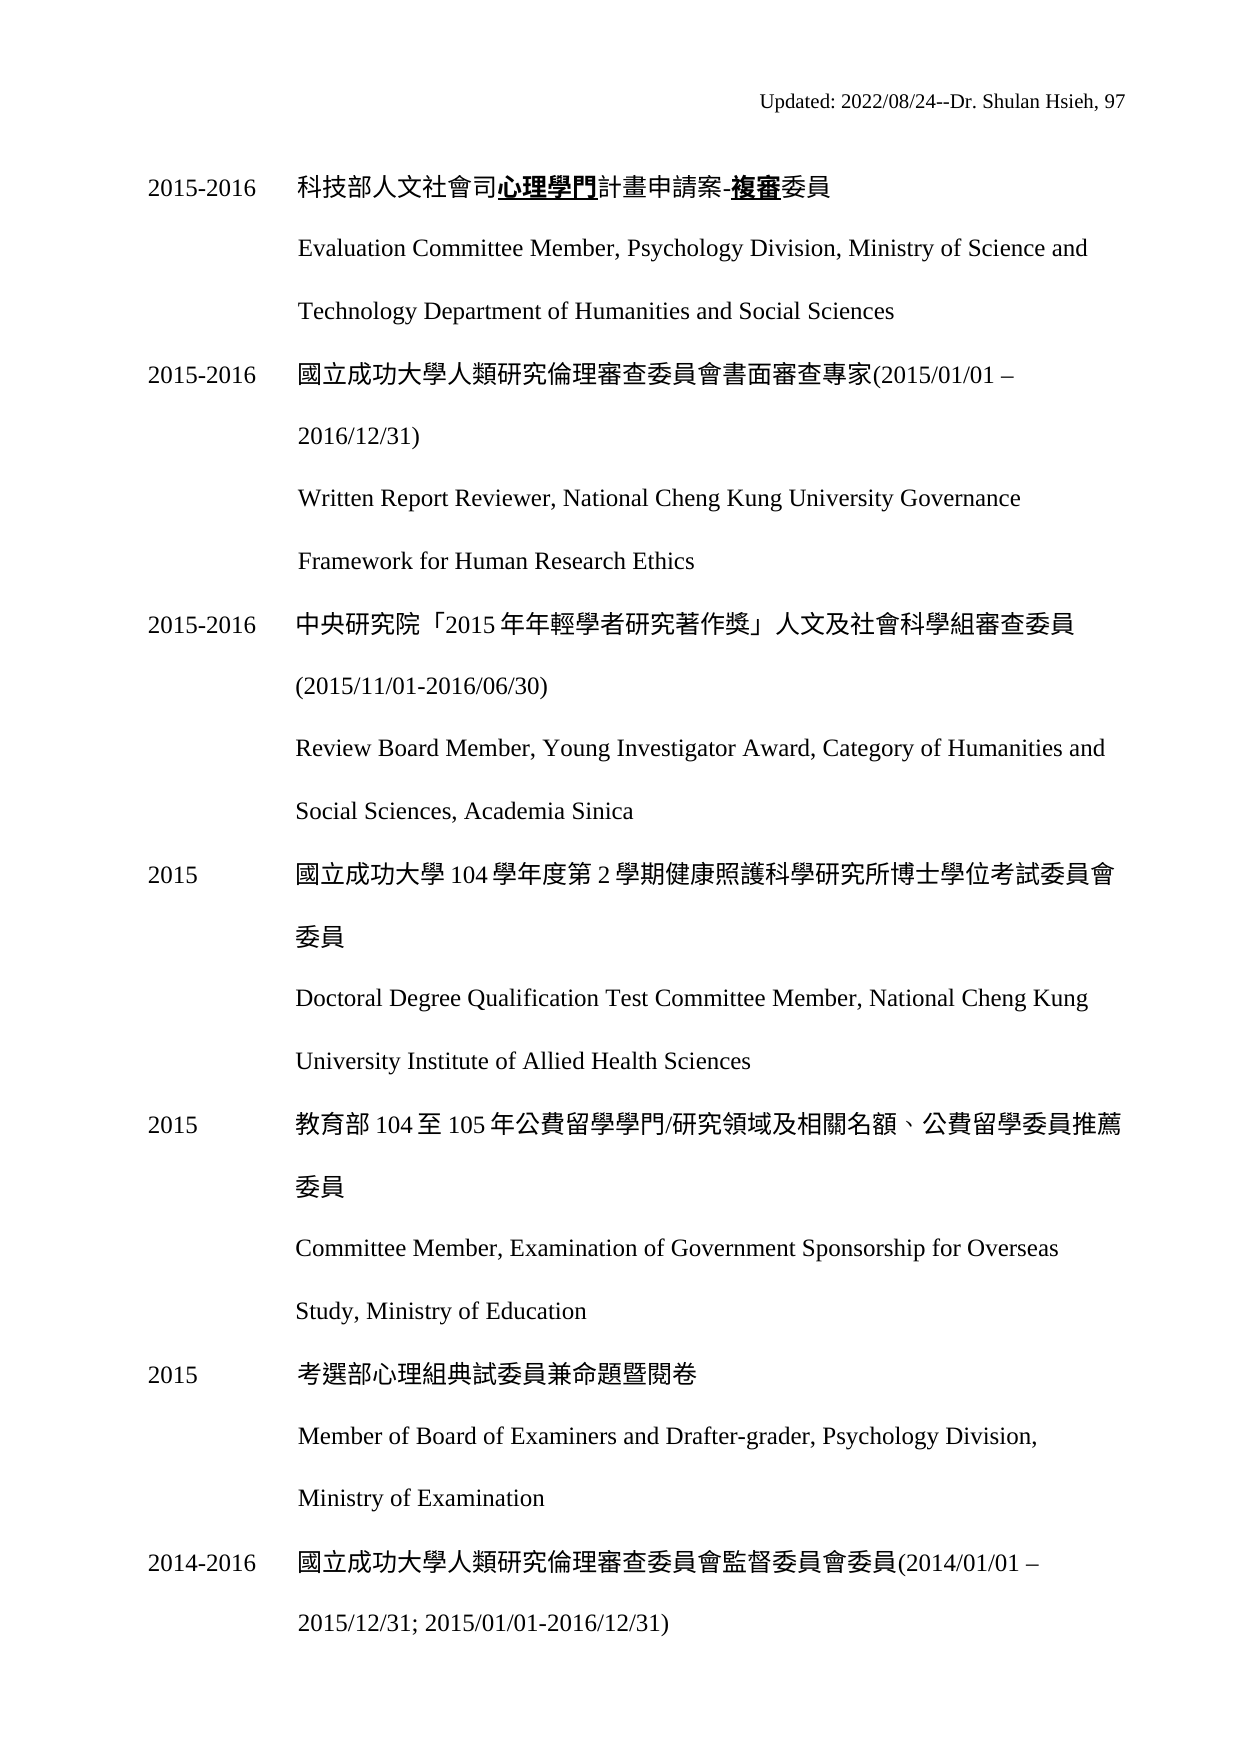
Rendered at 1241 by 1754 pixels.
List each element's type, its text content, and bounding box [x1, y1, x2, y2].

text 2015 國立成功大學104學年度第2學期健康照護科學研究所博士學位考試委員會委員 Doctoral Degree Qualification Test Committee Member, National Cheng Kung University Institute of Allied Health Sciences [148, 831, 1125, 1081]
text 2015-2016 科技部人文社會司心理學門計畫申請案-複審委員 Evaluation Committee Member, Psychology Division, Ministry of Science and Technology Department of Humanities and Social Sciences [148, 144, 1125, 331]
text 2015 考選部心理組典試委員兼命題暨閱卷 Member of Board of Examiners and Drafter-grader, Psychology Division, Ministry of Examination [148, 1331, 1125, 1519]
text 2015-2016 國立成功大學人類研究倫理審查委員會書面審查專家(2015/01/01 – 2016/12/31) Written Report Reviewer, National Cheng Kung University Governance Framework for Human Research Ethics [148, 331, 1125, 581]
text 2015-2016 中央研究院「2015年年輕學者研究著作獎」人文及社會科學組審查委員(2015/11/01-2016/06/30) Review Board Member, Young Investigator Award, Category of Humanities and Social Sciences, Academia Sinica [148, 581, 1125, 831]
text 2015 教育部104至105年公費留學學門/研究領域及相關名額、公費留學委員推薦委員 Committee Member, Examination of Government Sponsorship for Overseas Study, Ministry of Education [148, 1081, 1125, 1331]
text 2014-2016 國立成功大學人類研究倫理審查委員會監督委員會委員(2014/01/01 – 2015/12/31; 2015/01/01-2016/12/31) [148, 1519, 1125, 1644]
